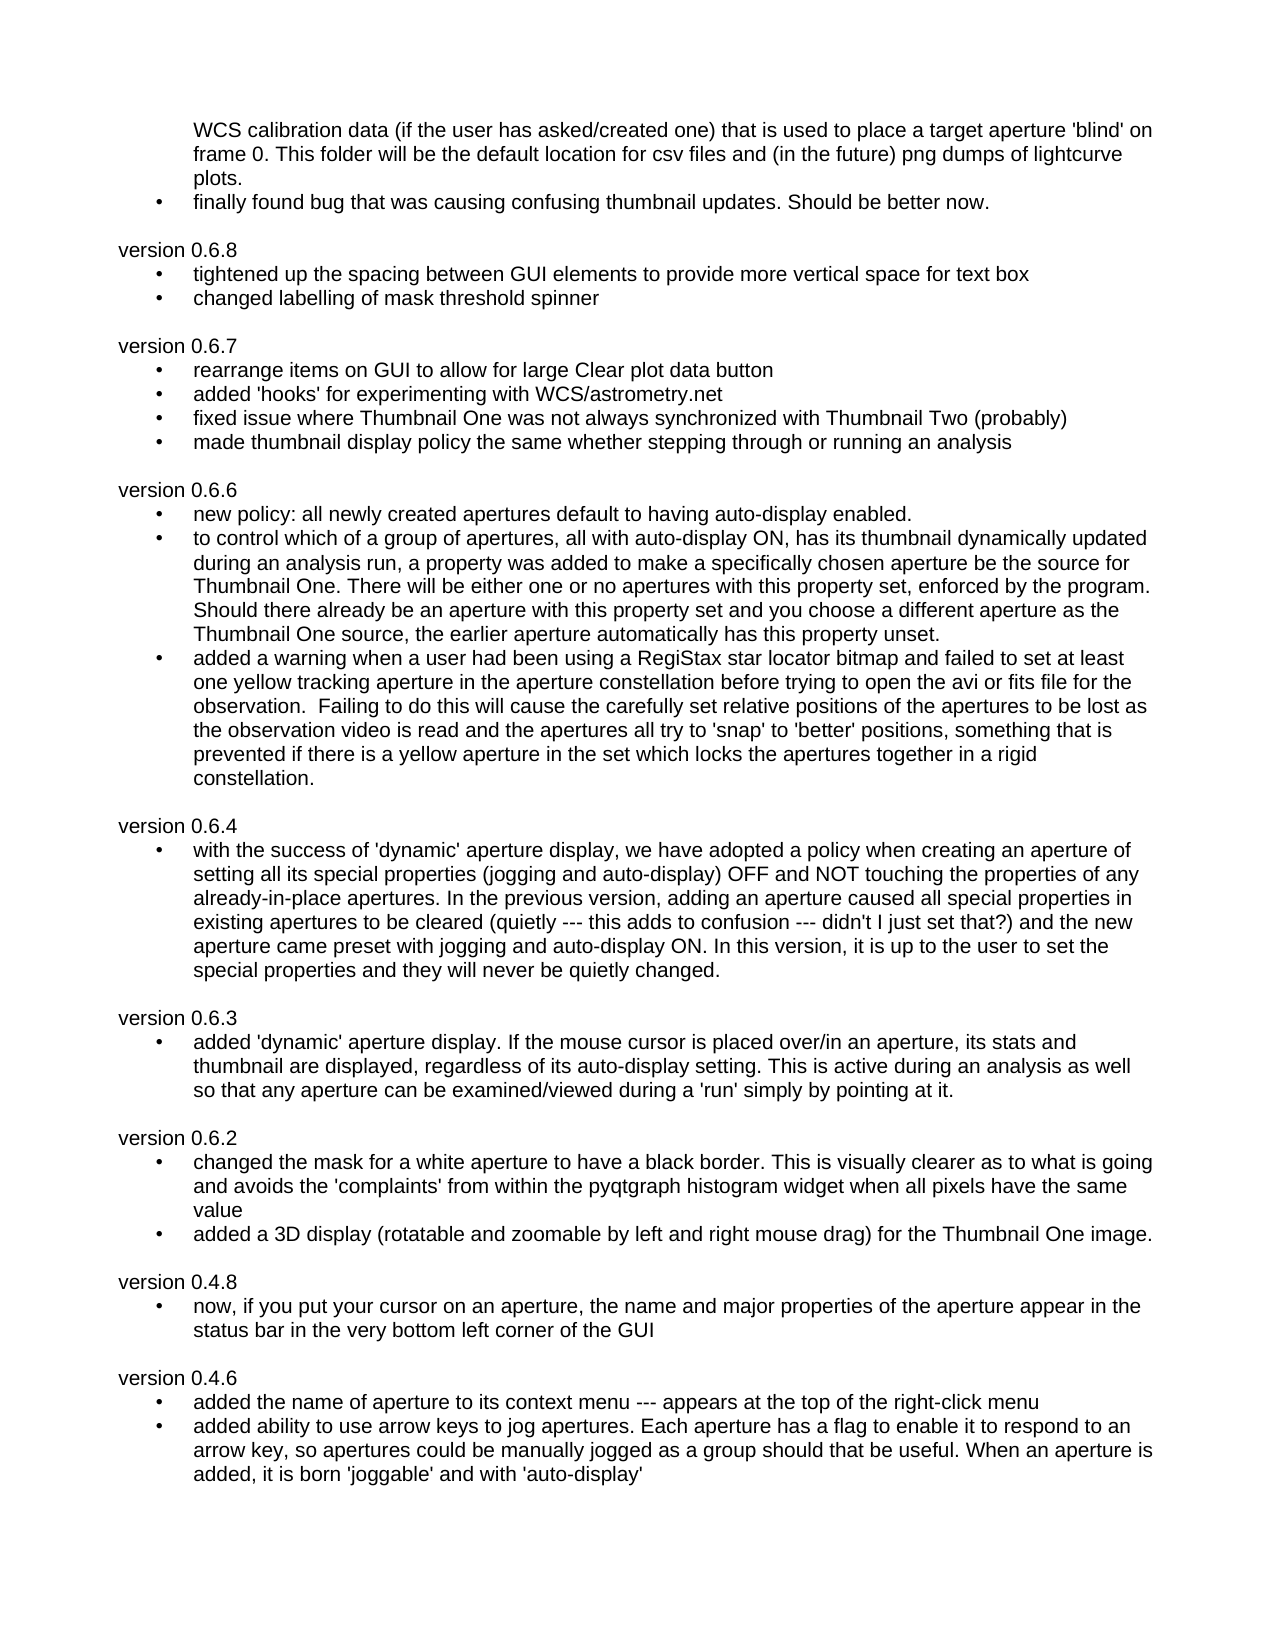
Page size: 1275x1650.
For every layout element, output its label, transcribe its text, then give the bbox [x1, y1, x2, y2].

text version 0.4.8 [118, 1269, 1157, 1293]
list finally found bug that was causing confusing thumbnail updates. Should be better now. [156, 190, 1157, 238]
list added the name of aperture to its context menu --- appears at the top of the right-click menu [156, 1389, 1157, 1413]
list added ability to use arrow keys to jog apertures. Each aperture has a flag to enable it to respond to an arrow key, so apertures could be manually jogged as a group should that be useful. When an aperture is added, it is born 'joggable' and with 'auto-display' [156, 1413, 1157, 1486]
text version 0.6.6 [118, 478, 1157, 502]
list changed labelling of mask threshold spinner [156, 286, 1157, 334]
list added 'dynamic' aperture display. If the mouse cursor is placed over/in an aperture, its stats and thumbnail are displayed, regardless of its auto-display setting. This is active during an analysis as well so that any aperture can be examined/viewed during a 'run' simply by pointing at it. [156, 1030, 1157, 1126]
text version 0.6.3 [118, 1006, 1157, 1030]
text version 0.6.4 [118, 814, 1157, 838]
list added a 3D display (rotatable and zoomable by left and right mouse drag) for the Thumbnail One image. [156, 1222, 1157, 1269]
list fixed issue where Thumbnail One was not always synchronized with Thumbnail Two (probably) [156, 406, 1157, 430]
text version 0.6.2 [118, 1126, 1157, 1149]
list tightened up the spacing between GUI elements to provide more vertical space for text box [156, 262, 1157, 286]
list rearrange items on GUI to allow for large Clear plot data button [156, 358, 1157, 382]
text version 0.6.7 [118, 334, 1157, 358]
text version 0.4.6 [118, 1366, 1157, 1389]
list added a warning when a user had been using a RegiStax star locator bitmap and failed to set at least one yellow tracking aperture in the aperture constellation before trying to open the avi or fits file for the observation. Failing to do this will cause the carefully set relative positions of the apertures to be lost as the observation video is read and the apertures all try to 'snap' to 'better' positions, something that is prevented if there is a yellow aperture in the set which locks the apertures together in a rigid constellation. [156, 646, 1157, 814]
list with the success of 'dynamic' aperture display, we have adopted a policy when creating an aperture of setting all its special properties (jogging and auto-display) OFF and NOT touching the properties of any already-in-place apertures. In the previous version, adding an aperture caused all special properties in existing apertures to be cleared (quietly --- this adds to confusion --- didn't I just set that?) and the new aperture came preset with jogging and auto-display ON. In this version, it is up to the user to set the special properties and they will never be quietly changed. [156, 838, 1157, 1006]
list WCS calibration data (if the user has asked/created one) that is used to place a target aperture 'blind' on frame 0. This folder will be the default location for csv files and (in the future) png dumps of lightcurve plots. [156, 118, 1157, 190]
text version 0.6.8 [118, 238, 1157, 262]
list now, if you put your cursor on an aperture, the name and major properties of the aperture appear in the status bar in the very bottom left corner of the GUI [156, 1293, 1157, 1366]
list added 'hooks' for experimenting with WCS/astrometry.net [156, 382, 1157, 406]
list to control which of a group of apertures, all with auto-display ON, has its thumbnail dynamically updated during an analysis run, a property was added to make a specifically chosen aperture be the source for Thumbnail One. There will be either one or no apertures with this property set, enforced by the program. Should there already be an aperture with this property set and you choose a different aperture as the Thumbnail One source, the earlier aperture automatically has this property unset. [156, 526, 1157, 646]
list changed the mask for a white aperture to have a black border. This is visually clearer as to what is going and avoids the 'complaints' from within the pyqtgraph histogram widget when all pixels have the same value [156, 1149, 1157, 1222]
list new policy: all newly created apertures default to having auto-display enabled. [156, 502, 1157, 526]
list made thumbnail display policy the same whether stepping through or running an analysis [156, 430, 1157, 478]
